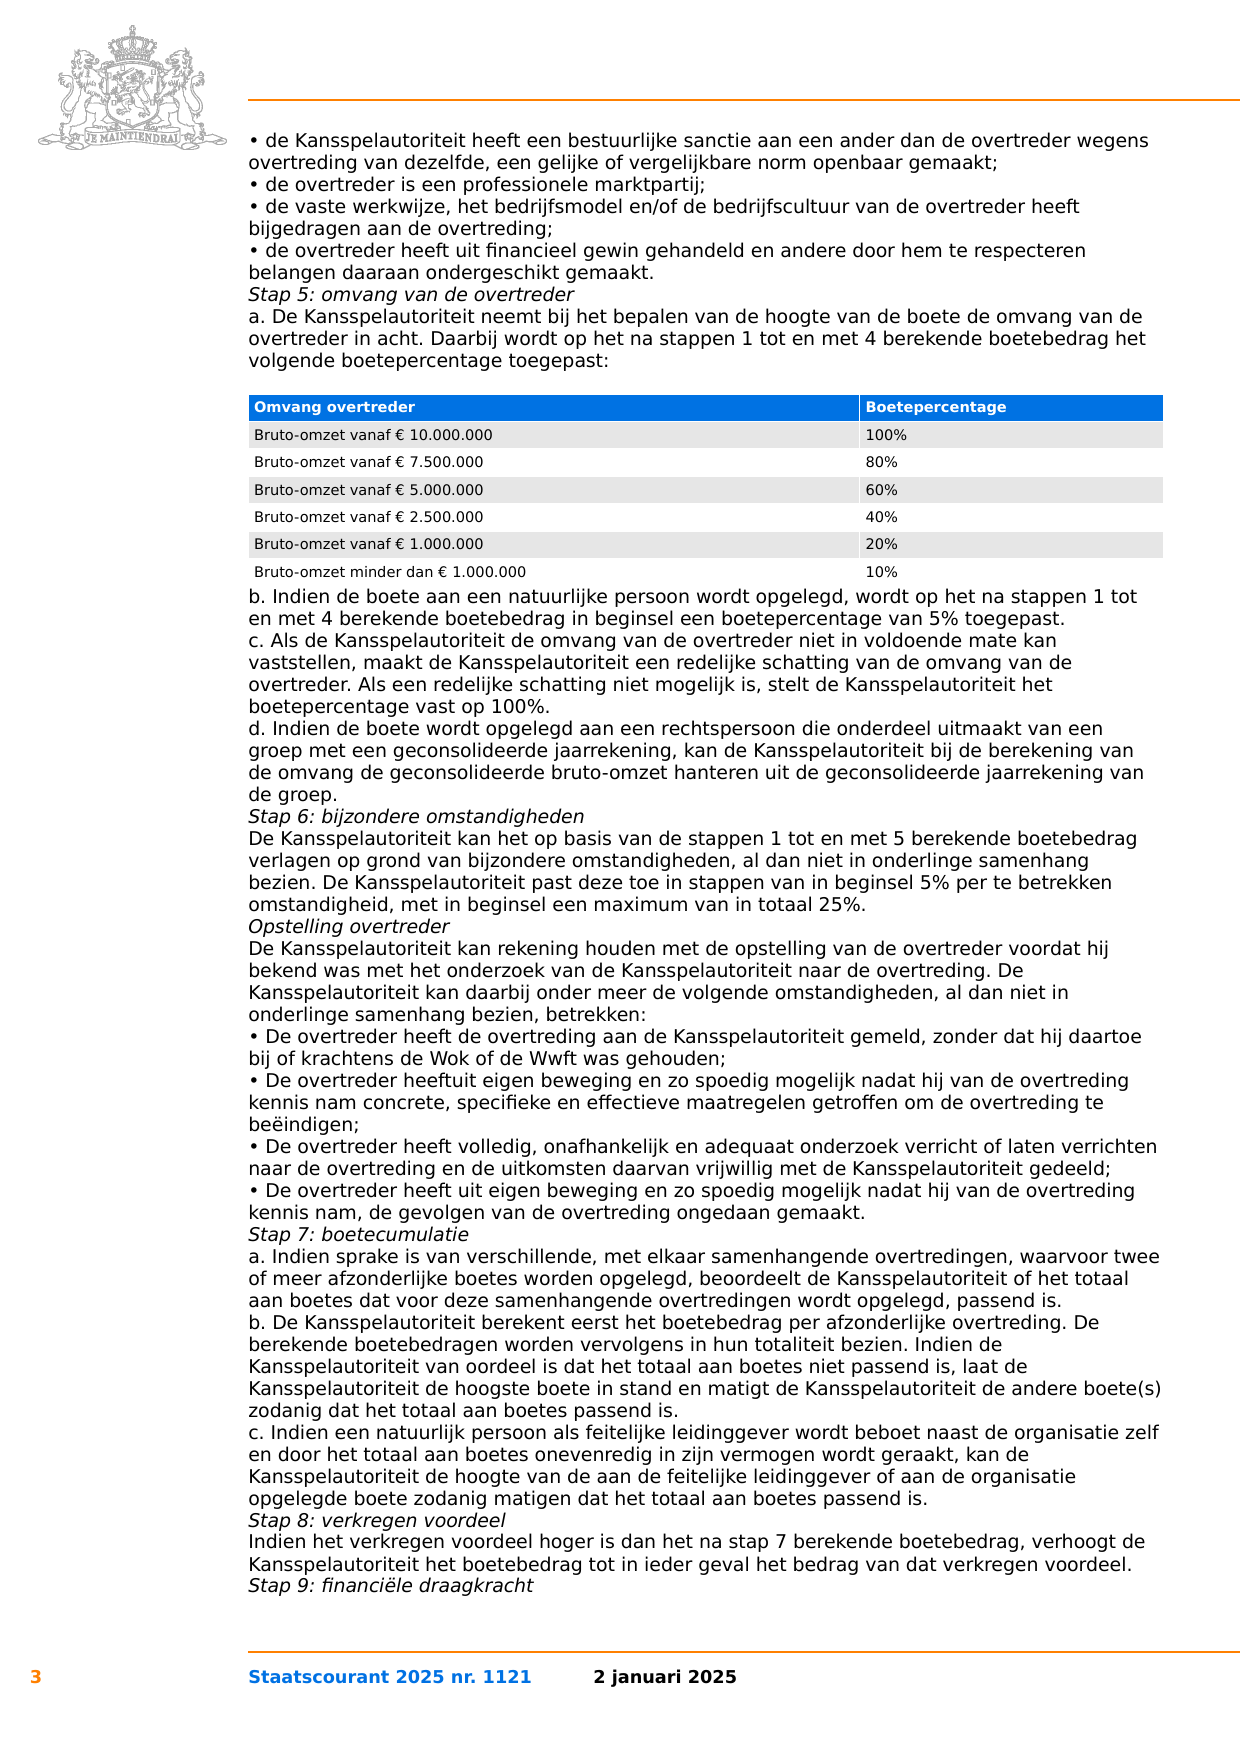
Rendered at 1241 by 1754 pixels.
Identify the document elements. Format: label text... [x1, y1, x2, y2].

text b. De Kansspelautoriteit berekent eerst het boetebedrag per afzonderlijke overtreding. De berekende boetebedragen worden vervolgens in hun totaliteit bezien. Indien de Kansspelautoriteit van oordeel is dat het totaal aan boetes niet passend is, laat de Kansspelautoriteit de hoogste boete in stand en matigt de Kansspelautoriteit de andere boete(s) zodanig dat het totaal aan boetes passend is. [248, 1312, 1163, 1422]
text Stap 8: verkregen voordeel [248, 1509, 1163, 1531]
text De Kansspelautoriteit kan het op basis van de stappen 1 tot en met 5 berekende boetebedrag verlagen op grond van bijzondere omstandigheden, al dan niet in onderlinge samenhang bezien. De Kansspelautoriteit past deze toe in stappen van in beginsel 5% per te betrekken omstandigheid, met in beginsel een maximum van in totaal 25%. [248, 828, 1163, 916]
table_cell Bruto-omzet vanaf € 10.000.000 [249, 422, 859, 448]
text • De overtreder heeft de overtreding aan de Kansspelautoriteit gemeld, zonder dat hij daartoe bij of krachtens de Wok of de Wwft was gehouden; [248, 1026, 1163, 1070]
table_header Omvang overtreder [249, 395, 859, 421]
table_cell 60% [860, 477, 1163, 503]
text • de vaste werkwijze, het bedrijfsmodel en/of de bedrijfscultuur van de overtreder heeft bijgedragen aan de overtreding; [248, 196, 1163, 240]
table_cell 10% [860, 559, 1163, 585]
text a. De Kansspelautoriteit neemt bij het bepalen van de hoogte van de boete de omvang van de overtreder in acht. Daarbij wordt op het na stappen 1 tot en met 4 berekende boetebedrag het volgende boetepercentage toegepast: [248, 306, 1163, 372]
table_cell Bruto-omzet vanaf € 7.500.000 [249, 449, 859, 476]
text Stap 9: financiële draagkracht [248, 1575, 1163, 1597]
picture [38, 25, 227, 150]
table_cell Bruto-omzet vanaf € 2.500.000 [249, 504, 859, 531]
text Opstelling overtreder [248, 916, 1163, 938]
text c. Als de Kansspelautoriteit de omvang van de overtreder niet in voldoende mate kan vaststellen, maakt de Kansspelautoriteit een redelijke schatting van de omvang van de overtreder. Als een redelijke schatting niet mogelijk is, stelt de Kansspelautoriteit het boetepercentage vast op 100%. [248, 630, 1163, 718]
table_header Boetepercentage [860, 395, 1163, 421]
text Stap 6: bijzondere omstandigheden [248, 806, 1163, 828]
text Indien het verkregen voordeel hoger is dan het na stap 7 berekende boetebedrag, verhoogt de Kansspelautoriteit het boetebedrag tot in ieder geval het bedrag van dat verkregen voordeel. [248, 1531, 1163, 1575]
text • De overtreder heeft uit eigen beweging en zo spoedig mogelijk nadat hij van de overtreding kennis nam, de gevolgen van de overtreding ongedaan gemaakt. [248, 1180, 1163, 1224]
text • de Kansspelautoriteit heeft een bestuurlijke sanctie aan een ander dan de overtreder wegens overtreding van dezelfde, een gelijke of vergelijkbare norm openbaar gemaakt; [248, 130, 1163, 174]
table_cell 40% [860, 504, 1163, 531]
text Stap 5: omvang van de overtreder [248, 284, 1163, 306]
table_cell 100% [860, 422, 1163, 448]
text b. Indien de boete aan een natuurlijke persoon wordt opgelegd, wordt op het na stappen 1 tot en met 4 berekende boetebedrag in beginsel een boetepercentage van 5% toegepast. [248, 586, 1163, 630]
table_cell 80% [860, 449, 1163, 476]
text d. Indien de boete wordt opgelegd aan een rechtspersoon die onderdeel uitmaakt van een groep met een geconsolideerde jaarrekening, kan de Kansspelautoriteit bij de berekening van de omvang de geconsolideerde bruto-omzet hanteren uit de geconsolideerde jaarrekening van de groep. [248, 718, 1163, 806]
text c. Indien een natuurlijk persoon als feitelijke leidinggever wordt beboet naast de organisatie zelf en door het totaal aan boetes onevenredig in zijn vermogen wordt geraakt, kan de Kansspelautoriteit de hoogte van de aan de feitelijke leidinggever of aan de organisatie opgelegde boete zodanig matigen dat het totaal aan boetes passend is. [248, 1422, 1163, 1509]
table_cell Bruto-omzet vanaf € 1.000.000 [249, 532, 859, 558]
table_cell 20% [860, 532, 1163, 558]
text a. Indien sprake is van verschillende, met elkaar samenhangende overtredingen, waarvoor twee of meer afzonderlijke boetes worden opgelegd, beoordeelt de Kansspelautoriteit of het totaal aan boetes dat voor deze samenhangende overtredingen wordt opgelegd, passend is. [248, 1246, 1163, 1312]
text • De overtreder heeft volledig, onafhankelijk en adequaat onderzoek verricht of laten verrichten naar de overtreding en de uitkomsten daarvan vrijwillig met de Kansspelautoriteit gedeeld; [248, 1136, 1163, 1180]
text • de overtreder heeft uit financieel gewin gehandeld en andere door hem te respecteren belangen daaraan ondergeschikt gemaakt. [248, 240, 1163, 284]
table_cell Bruto-omzet vanaf € 5.000.000 [249, 477, 859, 503]
table_cell Bruto-omzet minder dan € 1.000.000 [249, 559, 859, 585]
text • De overtreder heeftuit eigen beweging en zo spoedig mogelijk nadat hij van de overtreding kennis nam concrete, specifieke en effectieve maatregelen getroffen om de overtreding te beëindigen; [248, 1070, 1163, 1136]
text De Kansspelautoriteit kan rekening houden met de opstelling van de overtreder voordat hij bekend was met het onderzoek van de Kansspelautoriteit naar de overtreding. De Kansspelautoriteit kan daarbij onder meer de volgende omstandigheden, al dan niet in onderlinge samenhang bezien, betrekken: [248, 938, 1163, 1026]
text • de overtreder is een professionele marktpartij; [248, 174, 1163, 196]
text Stap 7: boetecumulatie [248, 1224, 1163, 1246]
